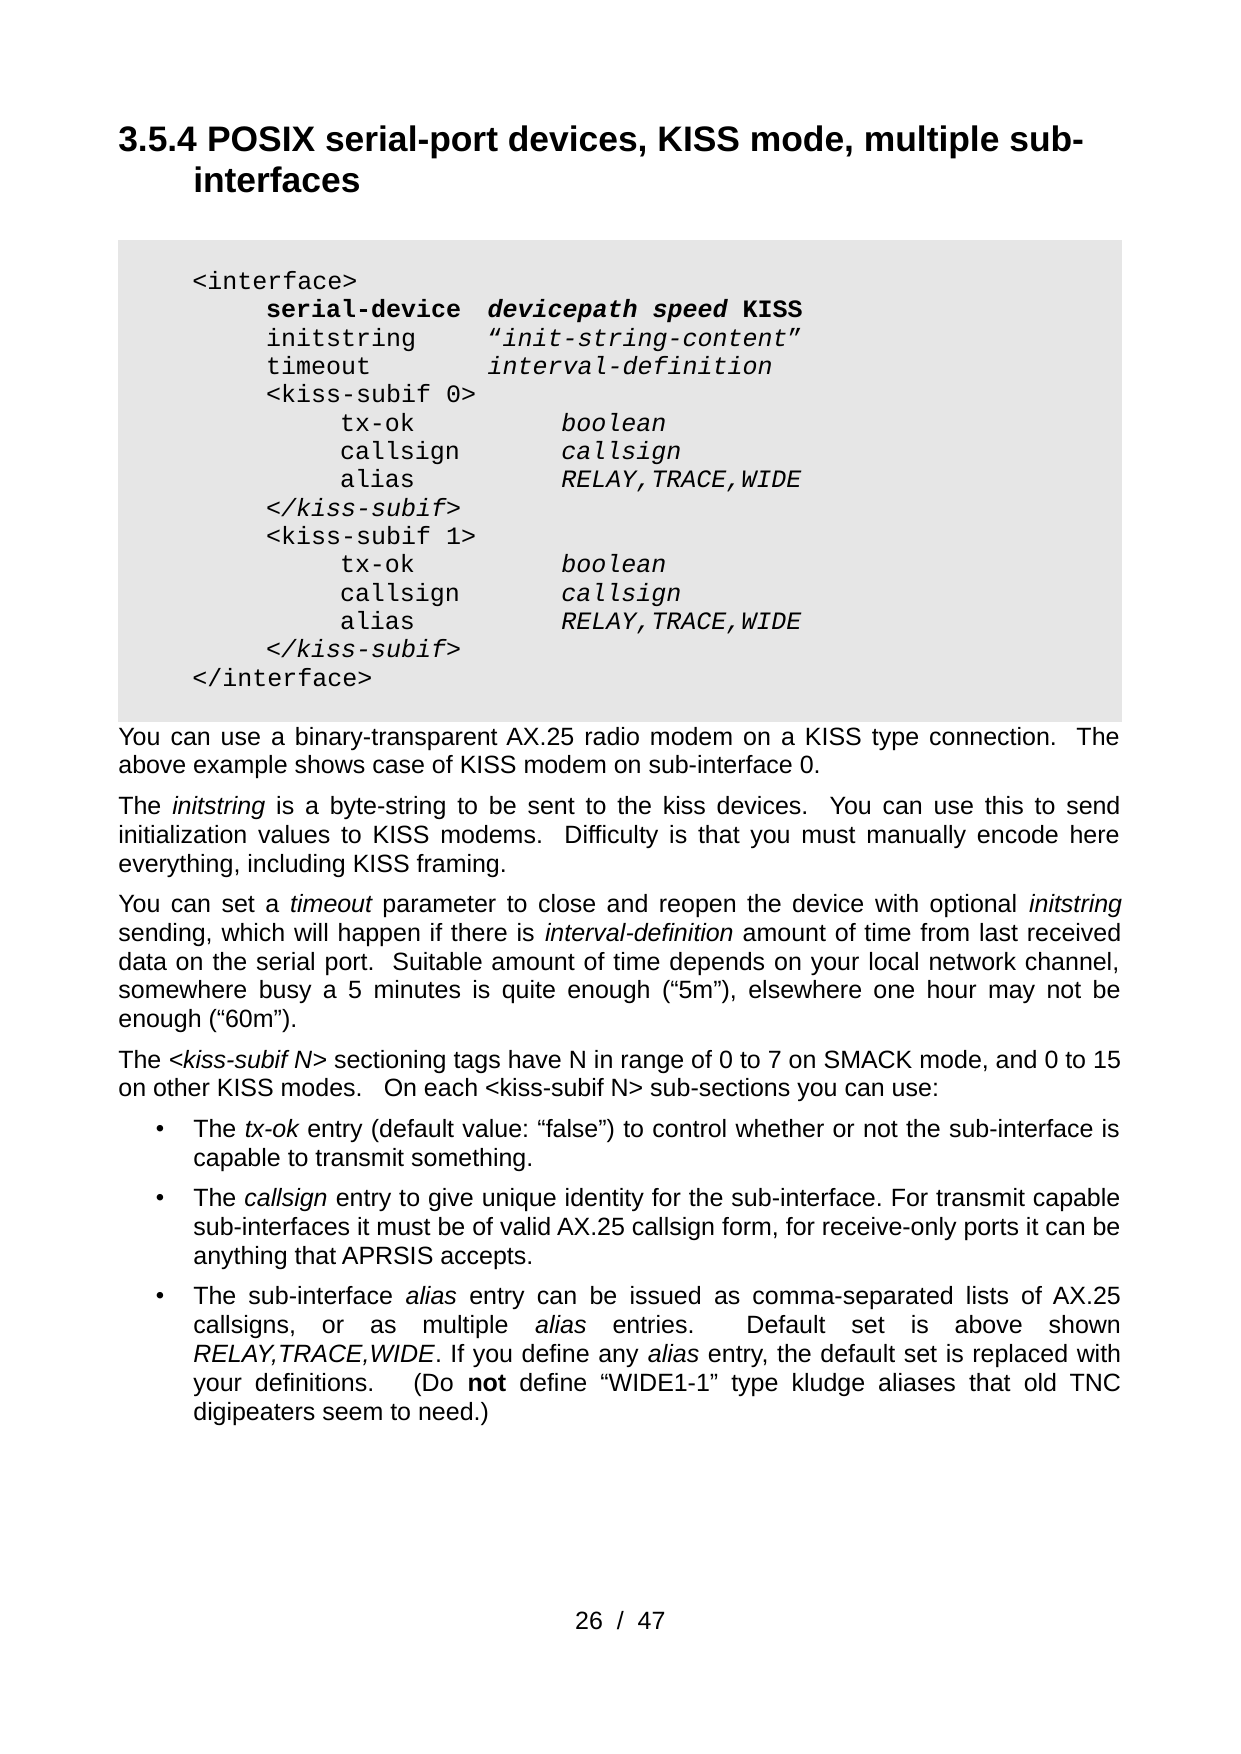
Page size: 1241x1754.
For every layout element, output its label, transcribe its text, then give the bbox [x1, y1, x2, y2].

text You can set a timeout parameter to close and reopen the device with optional initstring sending, which will happen if there is interval-definition amount of time from last received data on the serial port. Suitable amount of time depends on your local network channel, somewhere busy a 5 minutes is quite enough (“5m”), elsewhere one hour may not be enough (“60m”). [118, 889, 1122, 1033]
list The callsign entry to give unique identity for the sub-interface. For transmit capable sub-interfaces it must be of valid AX.25 callsign form, for receive-only ports it can be anything that APRSIS accepts. [156, 1183, 1122, 1269]
text callsign callsign [118, 580, 1122, 608]
text callsign callsign [118, 438, 1122, 467]
text alias RELAY,TRACE,WIDE [118, 467, 1122, 495]
text tx-ok boolean [118, 410, 1122, 438]
text </kiss-subif> [118, 637, 1122, 665]
text serial-device devicepath speed KISS [118, 297, 1122, 325]
subtitle POSIX serial-port devices, KISS mode, multiple sub-interfaces [118, 118, 1122, 199]
text <interface> [118, 268, 1122, 297]
text You can use a binary-transparent AX.25 radio modem on a KISS type connection. The above example shows case of KISS modem on sub-interface 0. [118, 722, 1122, 779]
text alias RELAY,TRACE,WIDE [118, 608, 1122, 637]
text The initstring is a byte-string to be sent to the kiss devices. You can use this to send initialization values to KISS modems. Difficulty is that you must manually encode here everything, including KISS framing. [118, 791, 1122, 877]
text <kiss-subif 0> [118, 382, 1122, 410]
list The tx-ok entry (default value: “false”) to control whether or not the sub-interface is capable to transmit something. [156, 1114, 1122, 1171]
text <kiss-subif 1> [118, 523, 1122, 552]
text initstring “init-string-content” [118, 325, 1122, 353]
text The <kiss-subif N> sectioning tags have N in range of 0 to 7 on SMACK mode, and 0 to 15 on other KISS modes. On each <kiss-subif N> sub-sections you can use: [118, 1044, 1122, 1102]
text </interface> [118, 665, 1122, 693]
text tx-ok boolean [118, 552, 1122, 580]
list The sub-interface alias entry can be issued as comma-separated lists of AX.25 callsigns, or as multiple alias entries. Default set is above shown RELAY,TRACE,WIDE. If you define any alias entry, the default set is replaced with your definitions. (Do not define “WIDE1-1” type kludge aliases that old TNC digipeaters seem to need.) [156, 1281, 1122, 1425]
text timeout interval-definition [118, 353, 1122, 382]
text </kiss-subif> [118, 495, 1122, 523]
